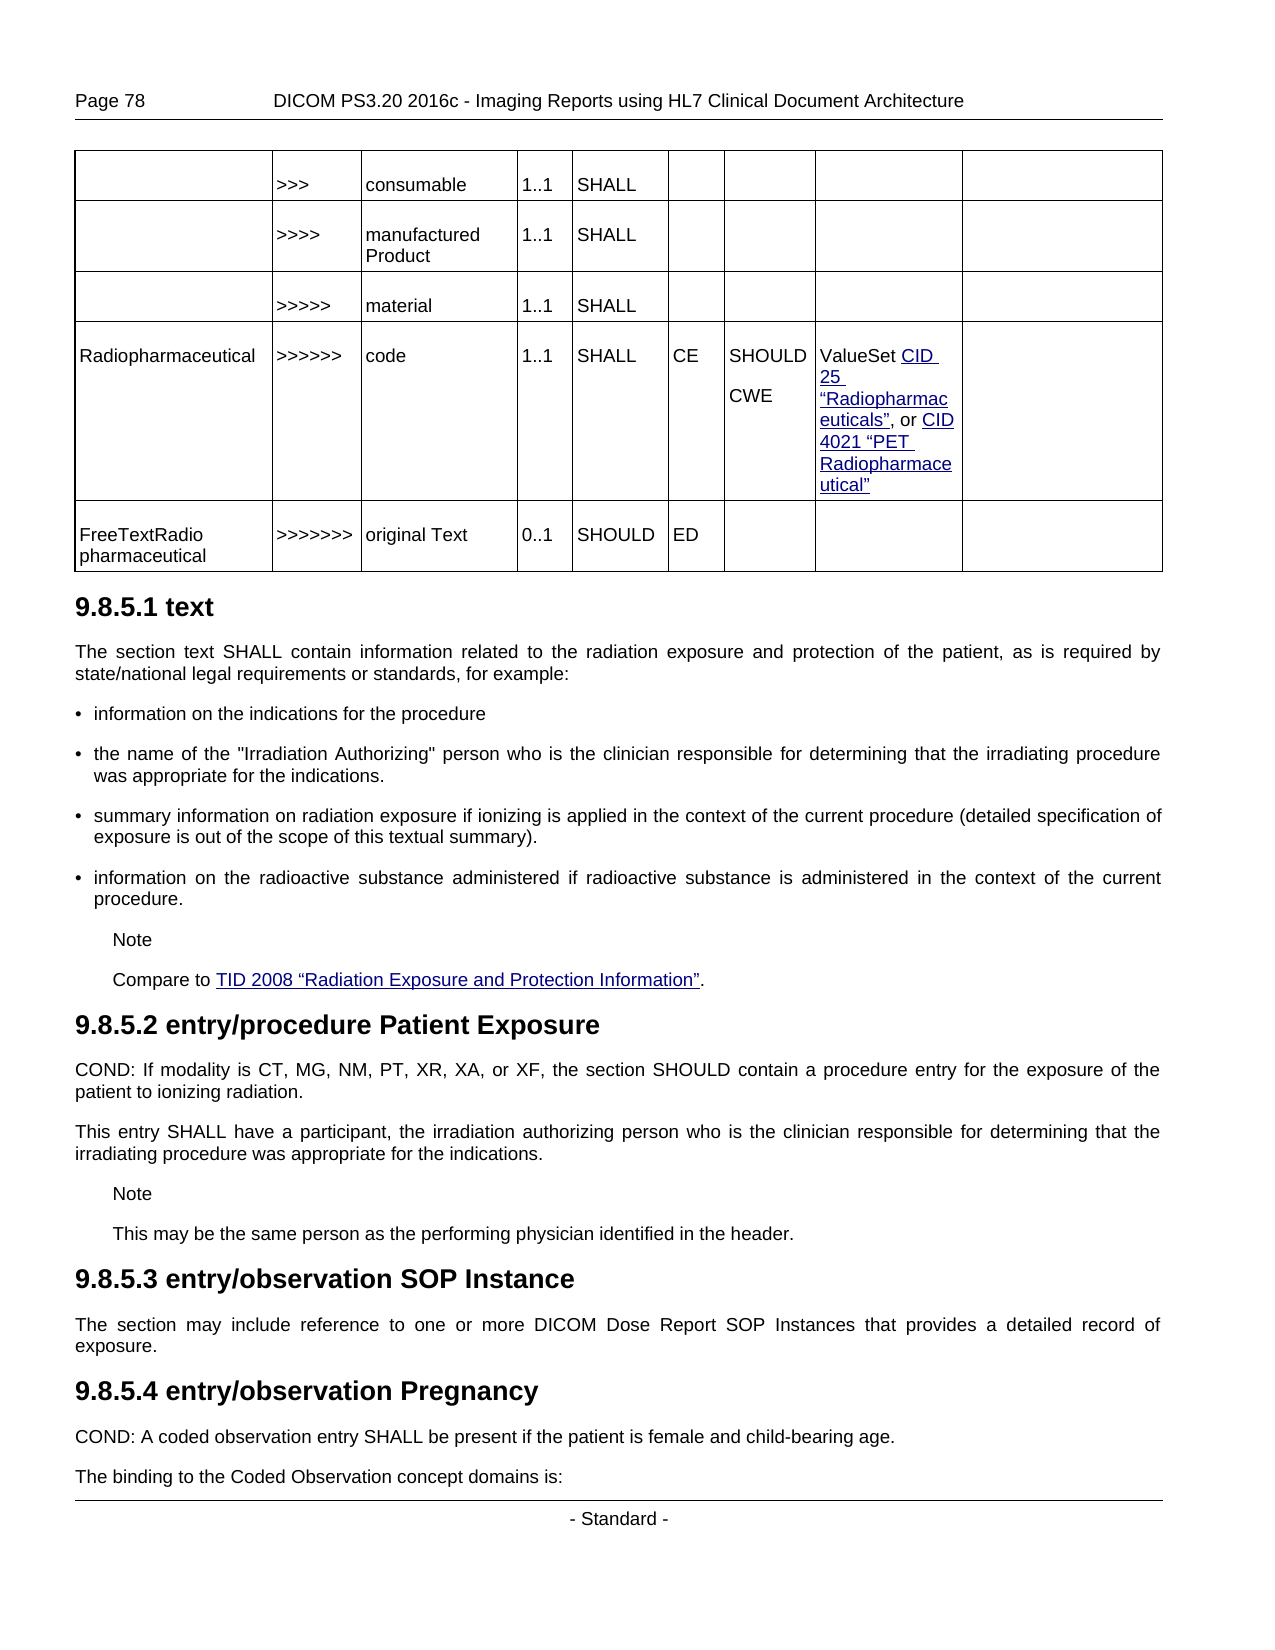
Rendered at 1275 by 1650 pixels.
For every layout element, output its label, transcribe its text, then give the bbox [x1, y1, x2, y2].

table_cell 1..1 [518, 322, 572, 500]
table_cell 1..1 [518, 201, 572, 271]
table_cell >>>> [273, 201, 361, 271]
table_cell SHOULD [573, 501, 668, 571]
table_cell [669, 151, 724, 200]
table_cell >>>>>> [273, 322, 361, 500]
table_cell SHALL [573, 322, 668, 500]
table_cell material [362, 272, 517, 321]
table_cell >>> [273, 151, 361, 200]
table_cell [725, 201, 815, 271]
list information on the indications for the procedure [75, 703, 1162, 724]
table_cell [669, 272, 724, 321]
table_cell manufactured​Product [362, 201, 517, 271]
table_cell [725, 272, 815, 321]
table_cell SHALL [573, 151, 668, 200]
table_cell Radio​pharmaceutical [76, 322, 272, 500]
table_cell [963, 322, 1162, 500]
table_cell [963, 151, 1162, 200]
table_cell ED [669, 501, 724, 571]
table_cell ValueSet CID 25 “Radiopharmaceuticals”, or CID 4021 “PET Radiopharmaceutical” [816, 322, 962, 500]
text COND: If modality is CT, MG, NM, PT, XR, XA, or XF, the section SHOULD contain a procedure entry for the exposure of the patient to ionizing radiation. [75, 1059, 1162, 1102]
table_cell >>>>>>> [273, 501, 361, 571]
text 9.8.5.4 entry/observation Pregnancy [75, 1375, 1162, 1407]
table_cell [76, 151, 272, 200]
text This entry SHALL have a participant, the irradiation authorizing person who is the clinician responsible for determining that the irradiating procedure was appropriate for the indications. [75, 1121, 1162, 1164]
table_cell [725, 151, 815, 200]
table_cell [963, 501, 1162, 571]
text This may be the same person as the performing physician identified in the header. [112, 1223, 1125, 1245]
table_cell code [362, 322, 517, 500]
list the name of the "Irradiation Authorizing" person who is the clinician responsible for determining that the irradiating procedure was appropriate for the indications. [75, 743, 1162, 786]
text 9.8.5.2 entry/procedure Patient Exposure [75, 1009, 1162, 1040]
table_cell [816, 201, 962, 271]
table_cell 1..1 [518, 272, 572, 321]
text Note [112, 1183, 1125, 1204]
table_cell [816, 151, 962, 200]
text The binding to the Coded Observation concept domains is: [75, 1466, 1162, 1487]
text The section may include reference to one or more DICOM Dose Report SOP Instances that provides a detailed record of exposure. [75, 1313, 1162, 1357]
table_cell SHALL [573, 272, 668, 321]
table_cell [76, 272, 272, 321]
table_cell [816, 272, 962, 321]
text Note [112, 928, 1125, 950]
text COND: A coded observation entry SHALL be present if the patient is female and child-bearing age. [75, 1425, 1162, 1447]
table_cell consumable [362, 151, 517, 200]
table_cell [669, 201, 724, 271]
text The section text SHALL contain information related to the radiation exposure and protection of the patient, as is required by state/national legal requirements or standards, for example: [75, 641, 1162, 684]
table_cell [725, 501, 815, 571]
text 9.8.5.1 text [75, 591, 1162, 622]
table_cell 0..1 [518, 501, 572, 571]
list information on the radioactive substance administered if radioactive substance is administered in the context of the current procedure. [75, 867, 1162, 910]
table_cell [76, 201, 272, 271]
table_cell [963, 272, 1162, 321]
table_cell CE [669, 322, 724, 500]
table_cell SHALL [573, 201, 668, 271]
list summary information on radiation exposure if ionizing is applied in the context of the current procedure (detailed specification of exposure is out of the scope of this textual summary). [75, 805, 1162, 848]
table_cell original Text [362, 501, 517, 571]
table_cell >>>>> [273, 272, 361, 321]
table_cell SHOULD CWE [725, 322, 815, 500]
table_cell [816, 501, 962, 571]
text Compare to TID 2008 “Radiation Exposure and Protection Information”. [112, 969, 1125, 990]
table_cell [963, 201, 1162, 271]
table_cell Free​Text​Radio​pharmaceutical [76, 501, 272, 571]
text 9.8.5.3 entry/observation SOP Instance [75, 1263, 1162, 1295]
table_cell 1..1 [518, 151, 572, 200]
